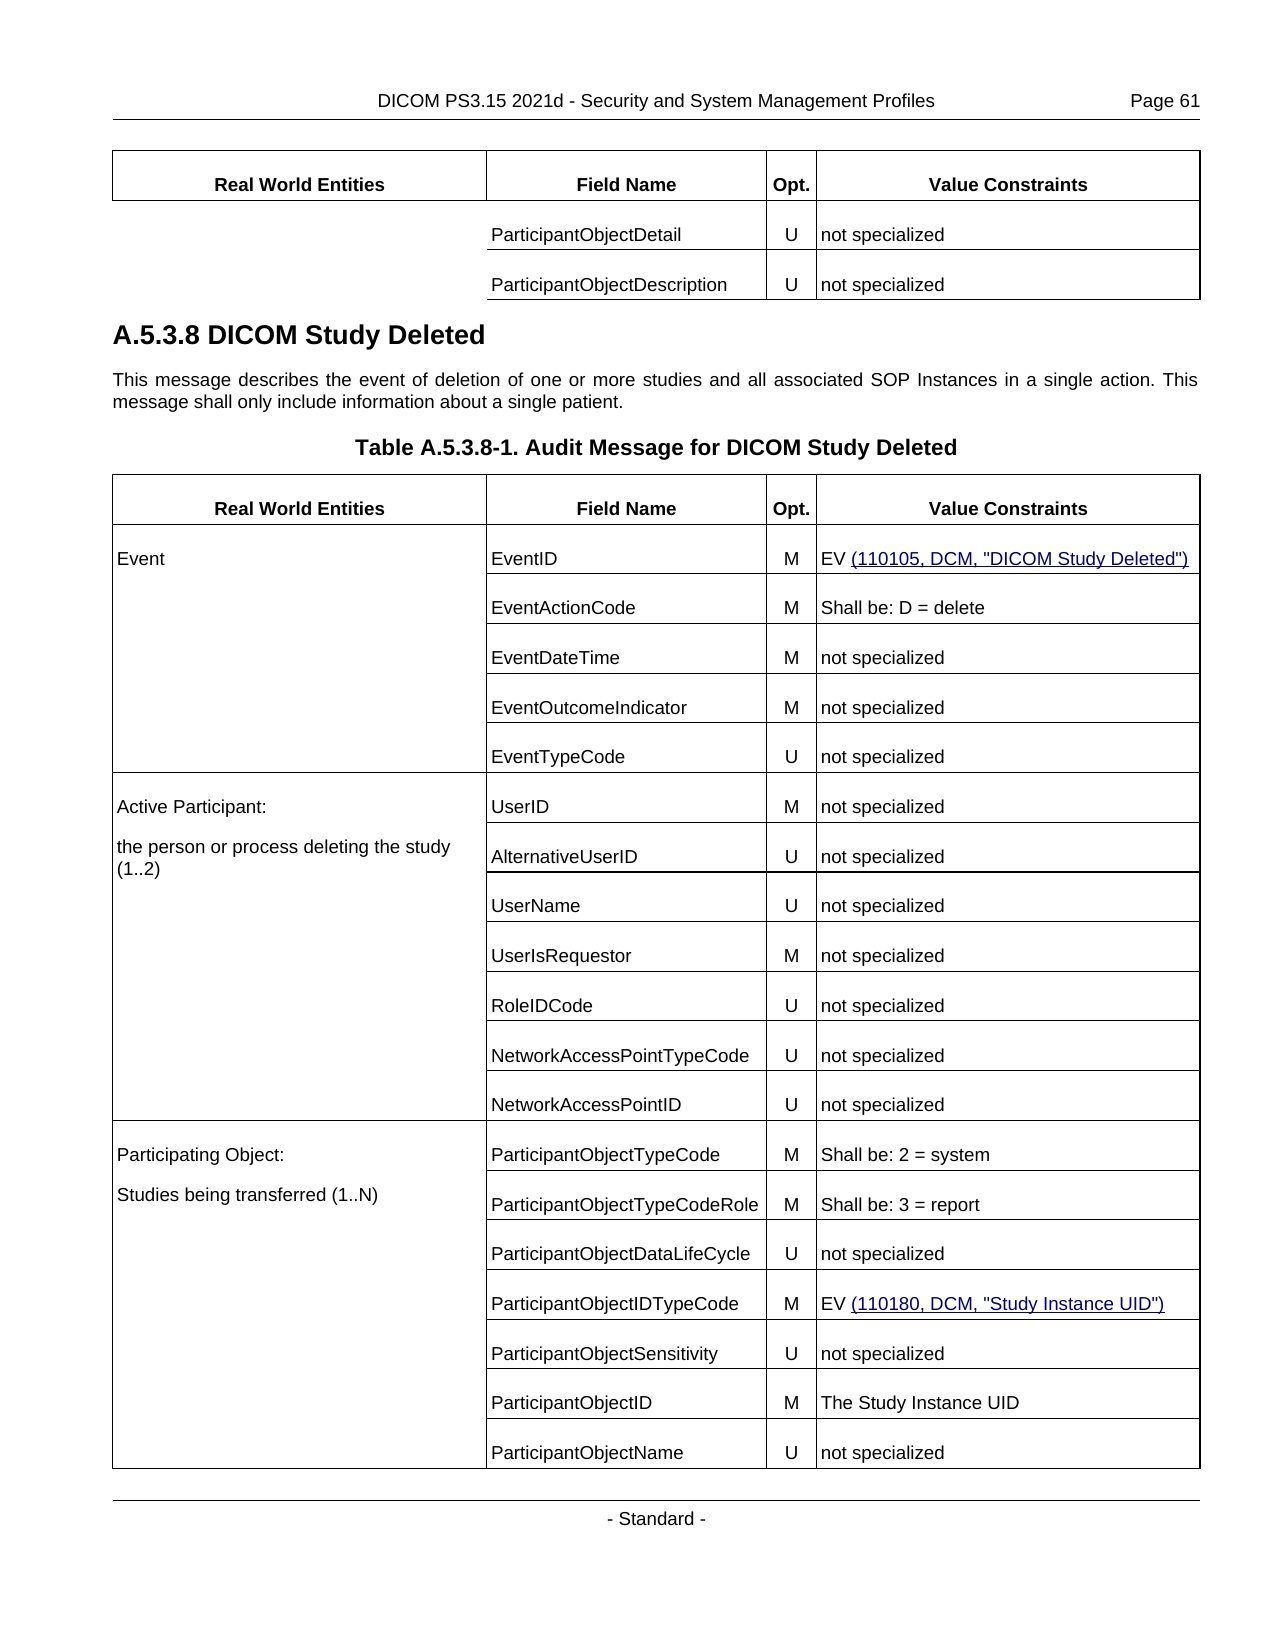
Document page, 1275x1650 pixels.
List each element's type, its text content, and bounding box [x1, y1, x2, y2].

table_cell M [767, 1369, 816, 1418]
table_cell NetworkAccessPointID [487, 1071, 766, 1120]
table_cell EventOutcomeIndicator [487, 674, 766, 722]
table_cell M [767, 773, 816, 822]
table_cell M [767, 1121, 816, 1169]
table_header Opt. [767, 475, 816, 523]
table_cell not specialized [817, 922, 1199, 971]
table_header Value Constraints [817, 151, 1199, 200]
table_cell Event [113, 525, 486, 772]
table_cell ParticipantObjectName [487, 1419, 766, 1468]
table_cell not specialized [817, 972, 1199, 1020]
table_cell EventTypeCode [487, 723, 766, 772]
table_cell not specialized [817, 1071, 1199, 1120]
table_cell U [767, 823, 816, 871]
table_cell EventDateTime [487, 624, 766, 673]
table_header Field Name [487, 151, 766, 200]
table_cell not specialized [817, 1320, 1199, 1368]
table_cell Shall be: D = delete [817, 574, 1199, 623]
table_cell not specialized [817, 823, 1199, 871]
table_cell NetworkAccessPointTypeCode [487, 1021, 766, 1070]
table_cell ParticipantObjectIDTypeCode [487, 1270, 766, 1318]
table_cell EV (110180, DCM, "Study Instance UID") [817, 1270, 1199, 1318]
table_cell EventActionCode [487, 574, 766, 623]
table_cell M [767, 574, 816, 623]
table_cell ParticipantObjectDetail [487, 201, 766, 249]
table_cell not specialized [817, 873, 1199, 921]
table_cell ParticipantObjectDescription [487, 250, 766, 299]
table_cell ParticipantObjectID [487, 1369, 766, 1418]
table_cell RoleIDCode [487, 972, 766, 1020]
table_header Field Name [487, 475, 766, 523]
table_cell not specialized [817, 773, 1199, 822]
table_cell Shall be: 3 = report [817, 1171, 1199, 1219]
table_cell U [767, 1071, 816, 1120]
table_cell M [767, 1270, 816, 1318]
table_cell M [767, 525, 816, 573]
table_cell not specialized [817, 250, 1199, 299]
table_cell EV (110105, DCM, "DICOM Study Deleted") [817, 525, 1199, 573]
table_cell M [767, 922, 816, 971]
table_cell UserName [487, 873, 766, 921]
table_cell Participating Object: Studies being transferred (1..N) [113, 1121, 486, 1468]
table_cell Shall be: 2 = system [817, 1121, 1199, 1169]
table_cell not specialized [817, 1220, 1199, 1269]
table_cell not specialized [817, 1419, 1199, 1468]
table_cell ParticipantObjectSensitivity [487, 1320, 766, 1368]
table_cell EventID [487, 525, 766, 573]
table_cell U [767, 250, 816, 299]
table_cell U [767, 1419, 816, 1468]
table_cell not specialized [817, 1021, 1199, 1070]
table_header Value Constraints [817, 475, 1199, 523]
table_cell Active Participant: the person or process deleting the study (1..2) [113, 773, 486, 1120]
table_cell UserID [487, 773, 766, 822]
table_cell ParticipantObjectDataLifeCycle [487, 1220, 766, 1269]
table_cell not specialized [817, 624, 1199, 673]
table_cell U [767, 1220, 816, 1269]
table_header Opt. [767, 151, 816, 200]
table_cell AlternativeUserID [487, 823, 766, 871]
table_header Real World Entities [113, 475, 486, 523]
table_cell not specialized [817, 201, 1199, 249]
table_cell not specialized [817, 723, 1199, 772]
table_cell U [767, 1320, 816, 1368]
table_cell ParticipantObjectTypeCodeRole [487, 1171, 766, 1219]
table_cell U [767, 1021, 816, 1070]
table_cell ParticipantObjectTypeCode [487, 1121, 766, 1169]
table_cell U [767, 873, 816, 921]
table_cell U [767, 972, 816, 1020]
table_cell M [767, 1171, 816, 1219]
table_cell not specialized [817, 674, 1199, 722]
table_cell U [767, 723, 816, 772]
table_cell The Study Instance UID [817, 1369, 1199, 1418]
text Table A.5.3.8-1. Audit Message for DICOM Study Deleted [112, 434, 1200, 460]
table_header Real World Entities [113, 151, 486, 200]
text A.5.3.8 DICOM Study Deleted [112, 319, 1200, 350]
table_cell M [767, 624, 816, 673]
table_cell U [767, 201, 816, 249]
text This message describes the event of deletion of one or more studies and all associated SOP Instances in a single action. This message shall only include information about a single patient. [112, 369, 1200, 412]
table_cell M [767, 674, 816, 722]
table_cell UserIsRequestor [487, 922, 766, 971]
